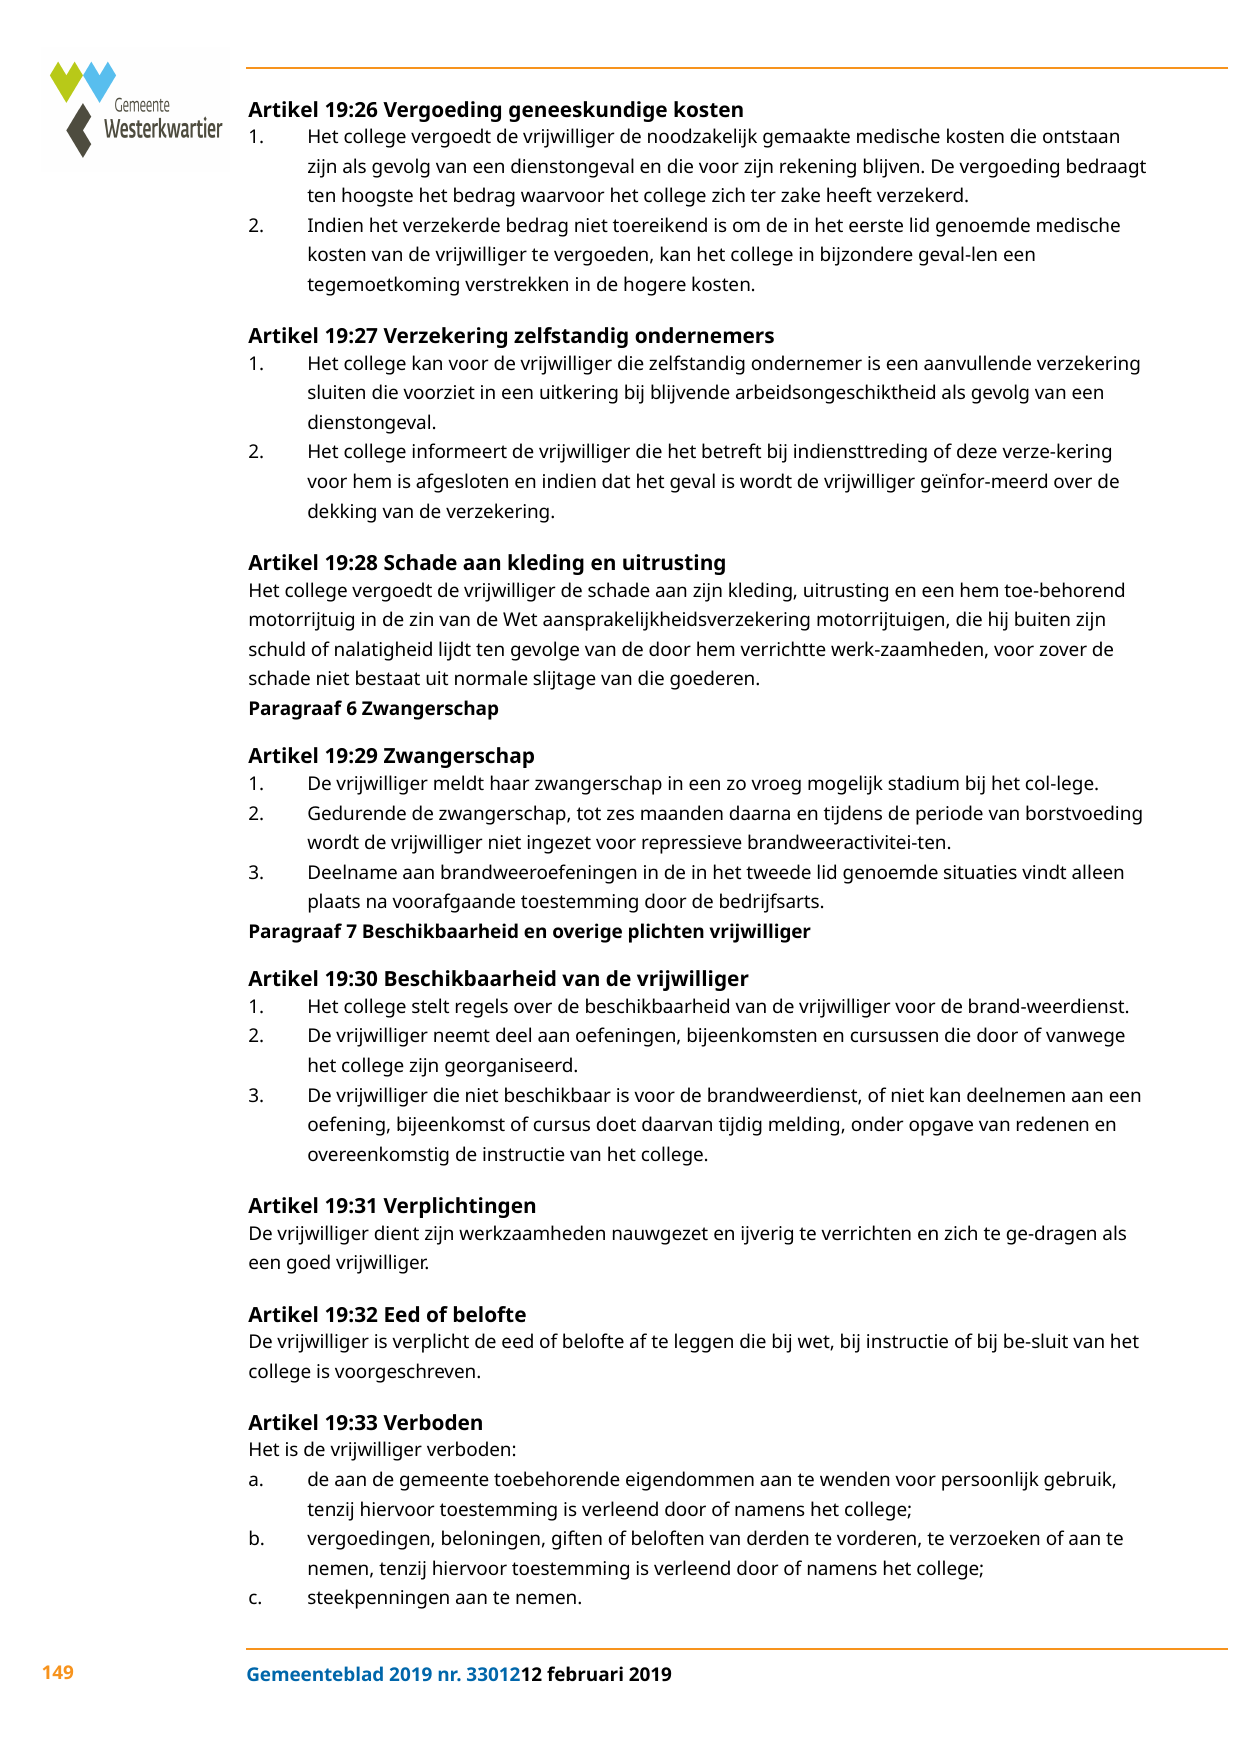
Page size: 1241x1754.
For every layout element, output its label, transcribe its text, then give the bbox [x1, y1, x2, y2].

list steekpenningen aan te nemen. [248, 1584, 1152, 1610]
text Paragraaf 7 Beschikbaarheid en overige plichten vrijwilliger [248, 918, 1152, 944]
text Artikel 19:30 Beschikbaarheid van de vrijwilliger [248, 964, 1152, 993]
list Gedurende de zwangerschap, tot zes maanden daarna en tijdens de periode van borstvoeding wordt de vrijwilliger niet ingezet voor repressieve brandweeractivitei-ten. [248, 800, 1152, 855]
list Het college kan voor de vrijwilliger die zelfstandig ondernemer is een aanvullende verzekering sluiten die voorziet in een uitkering bij blijvende arbeidsongeschiktheid als gevolg van een dienstongeval. [248, 350, 1152, 435]
list Het college stelt regels over de beschikbaarheid van de vrijwilliger voor de brand-weerdienst. [248, 993, 1152, 1019]
text Het college vergoedt de vrijwilliger de schade aan zijn kleding, uitrusting en een hem toe-behorend motorrijtuig in de zin van de Wet aansprakelijkheidsverzekering motorrijtuigen, die hij buiten zijn schuld of nalatigheid lijdt ten gevolge van de door hem verrichtte werk-zaamheden, voor zover de schade niet bestaat uit normale slijtage van die goederen. [248, 577, 1152, 691]
text Artikel 19:28 Schade aan kleding en uitrusting [248, 548, 1152, 577]
list de aan de gemeente toebehorende eigendommen aan te wenden voor persoonlijk gebruik, tenzij hiervoor toestemming is verleend door of namens het college; [248, 1466, 1152, 1522]
list Indien het verzekerde bedrag niet toereikend is om de in het eerste lid genoemde medische kosten van de vrijwilliger te vergoeden, kan het college in bijzondere geval-len een tegemoetkoming verstrekken in de hogere kosten. [248, 212, 1152, 297]
list De vrijwilliger meldt haar zwangerschap in een zo vroeg mogelijk stadium bij het col-lege. [248, 770, 1152, 796]
list De vrijwilliger neemt deel aan oefeningen, bijeenkomsten en cursussen die door of vanwege het college zijn georganiseerd. [248, 1023, 1152, 1078]
text Artikel 19:27 Verzekering zelfstandig ondernemers [248, 322, 1152, 350]
text De vrijwilliger dient zijn werkzaamheden nauwgezet en ijverig te verrichten en zich te ge-dragen als een goed vrijwilliger. [248, 1220, 1152, 1275]
text Paragraaf 6 Zwangerschap [248, 695, 1152, 721]
text Artikel 19:33 Verboden [248, 1408, 1152, 1437]
list De vrijwilliger die niet beschikbaar is voor de brandweerdienst, of niet kan deelnemen aan een oefening, bijeenkomst of cursus doet daarvan tijdig melding, onder opgave van redenen en overeenkomstig de instructie van het college. [248, 1082, 1152, 1167]
list Deelname aan brandweeroefeningen in de in het tweede lid genoemde situaties vindt alleen plaats na voorafgaande toestemming door de bedrijfsarts. [248, 859, 1152, 914]
text Artikel 19:31 Verplichtingen [248, 1191, 1152, 1220]
text Het is de vrijwilliger verboden: [248, 1437, 1152, 1462]
list Het college informeert de vrijwilliger die het betreft bij indiensttreding of deze verze-kering voor hem is afgesloten en indien dat het geval is wordt de vrijwilliger geïnfor-meerd over de dekking van de verzekering. [248, 439, 1152, 524]
list Het college vergoedt de vrijwilliger de noodzakelijk gemaakte medische kosten die ontstaan zijn als gevolg van een dienstongeval en die voor zijn rekening blijven. De vergoeding bedraagt ten hoogste het bedrag waarvoor het college zich ter zake heeft verzekerd. [248, 123, 1152, 208]
text Artikel 19:32 Eed of belofte [248, 1300, 1152, 1328]
text Artikel 19:26 Vergoeding geneeskundige kosten [248, 95, 1152, 123]
picture [41, 47, 231, 172]
list vergoedingen, beloningen, giften of beloften van derden te vorderen, te verzoeken of aan te nemen, tenzij hiervoor toestemming is verleend door of namens het college; [248, 1525, 1152, 1581]
text De vrijwilliger is verplicht de eed of belofte af te leggen die bij wet, bij instructie of bij be-sluit van het college is voorgeschreven. [248, 1328, 1152, 1383]
text Artikel 19:29 Zwangerschap [248, 742, 1152, 770]
